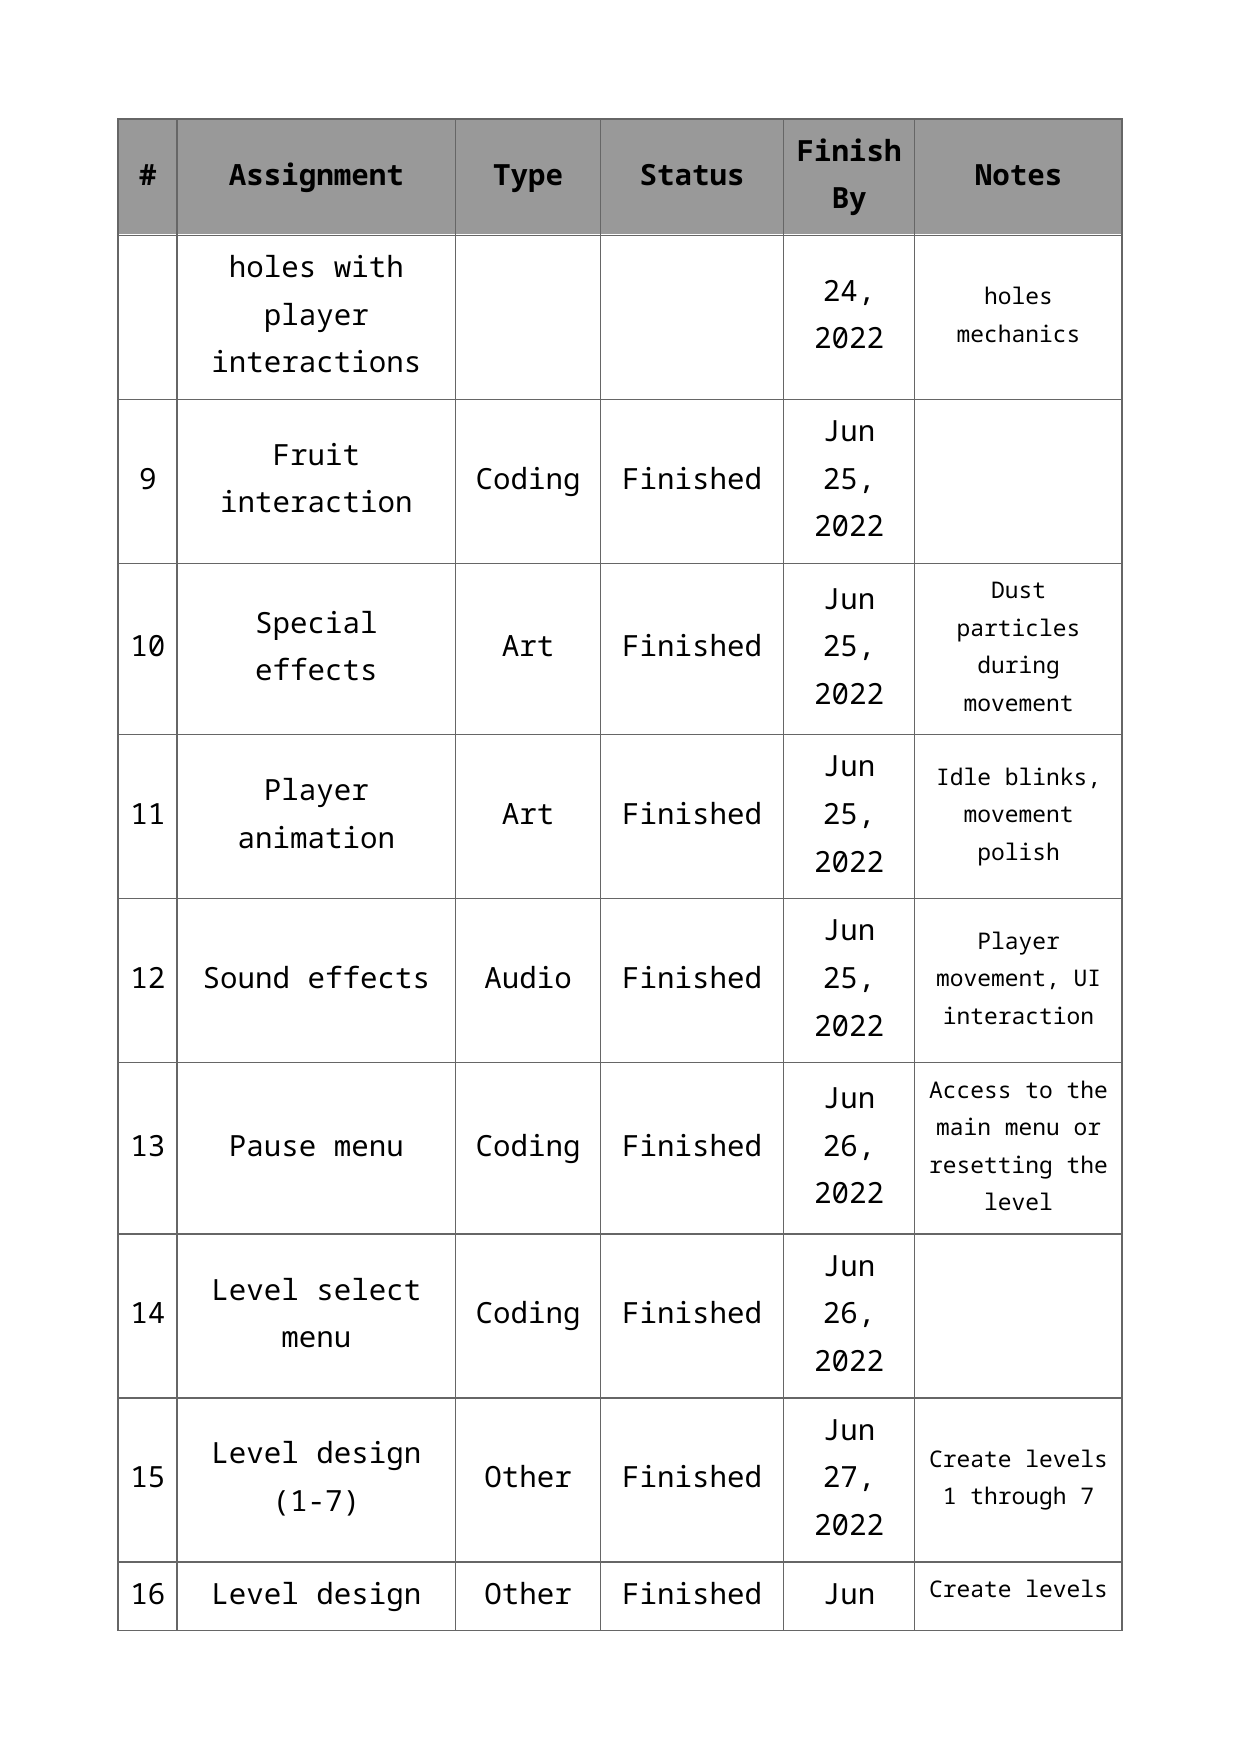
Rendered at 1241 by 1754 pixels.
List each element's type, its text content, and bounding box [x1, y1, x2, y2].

table_cell Player movement, UI interaction [915, 899, 1121, 1062]
table_cell 15 [119, 1399, 176, 1561]
table_cell 24, 2022 [784, 236, 914, 398]
table_cell 9 [119, 400, 176, 562]
table_cell Player animation [178, 735, 455, 898]
table_cell Jun 25, 2022 [784, 899, 914, 1062]
table_header Status [601, 120, 783, 234]
table_header # [119, 120, 176, 234]
table_cell [601, 236, 783, 398]
table_cell Idle blinks, movement polish [915, 735, 1121, 898]
table_cell Coding [456, 1063, 600, 1233]
table_cell Finished [601, 899, 783, 1062]
table_cell Jun 25, 2022 [784, 564, 914, 734]
table_cell 13 [119, 1063, 176, 1233]
table_cell [915, 1235, 1121, 1397]
table_cell Other [456, 1563, 600, 1630]
table_header Assignment [178, 120, 455, 234]
table_cell Access to the main menu or resetting the level [915, 1063, 1121, 1233]
table_cell Jun 27, 2022 [784, 1399, 914, 1561]
table_cell Special effects [178, 564, 455, 734]
table_cell [915, 400, 1121, 562]
table_cell holes mechanics [915, 236, 1121, 398]
table_cell Sound effects [178, 899, 455, 1062]
table_cell Art [456, 735, 600, 898]
table_header Type [456, 120, 600, 234]
table_cell 16 [119, 1563, 176, 1630]
table_cell Create levels 1 through 7 [915, 1399, 1121, 1561]
table_cell [119, 236, 176, 398]
table_cell Jun 26, 2022 [784, 1063, 914, 1233]
table_cell Finished [601, 1063, 783, 1233]
table_cell Fruit interaction [178, 400, 455, 562]
table_cell Level select menu [178, 1235, 455, 1397]
table_cell Finished [601, 735, 783, 898]
table_cell 11 [119, 735, 176, 898]
table_cell Finished [601, 1399, 783, 1561]
table_cell Create levels [915, 1563, 1121, 1630]
table_cell Coding [456, 1235, 600, 1397]
table_cell Finished [601, 1235, 783, 1397]
table_cell holes with player interactions [178, 236, 455, 398]
table_cell Dust particles during movement [915, 564, 1121, 734]
table_cell [456, 236, 600, 398]
table_cell Finished [601, 564, 783, 734]
table_cell Finished [601, 400, 783, 562]
table_cell Coding [456, 400, 600, 562]
table_cell Level design [178, 1563, 455, 1630]
table_header Notes [915, 120, 1121, 234]
table_cell Level design (1-7) [178, 1399, 455, 1561]
table_cell Finished [601, 1563, 783, 1630]
table_header Finish By [784, 120, 914, 234]
table_cell Audio [456, 899, 600, 1062]
table_cell Other [456, 1399, 600, 1561]
table_cell 12 [119, 899, 176, 1062]
table_cell 10 [119, 564, 176, 734]
table_cell Art [456, 564, 600, 734]
table_cell Jun 25, 2022 [784, 735, 914, 898]
table_cell Pause menu [178, 1063, 455, 1233]
table_cell 14 [119, 1235, 176, 1397]
table_cell Jun 25, 2022 [784, 400, 914, 562]
table_cell Jun [784, 1563, 914, 1630]
table_cell Jun 26, 2022 [784, 1235, 914, 1397]
